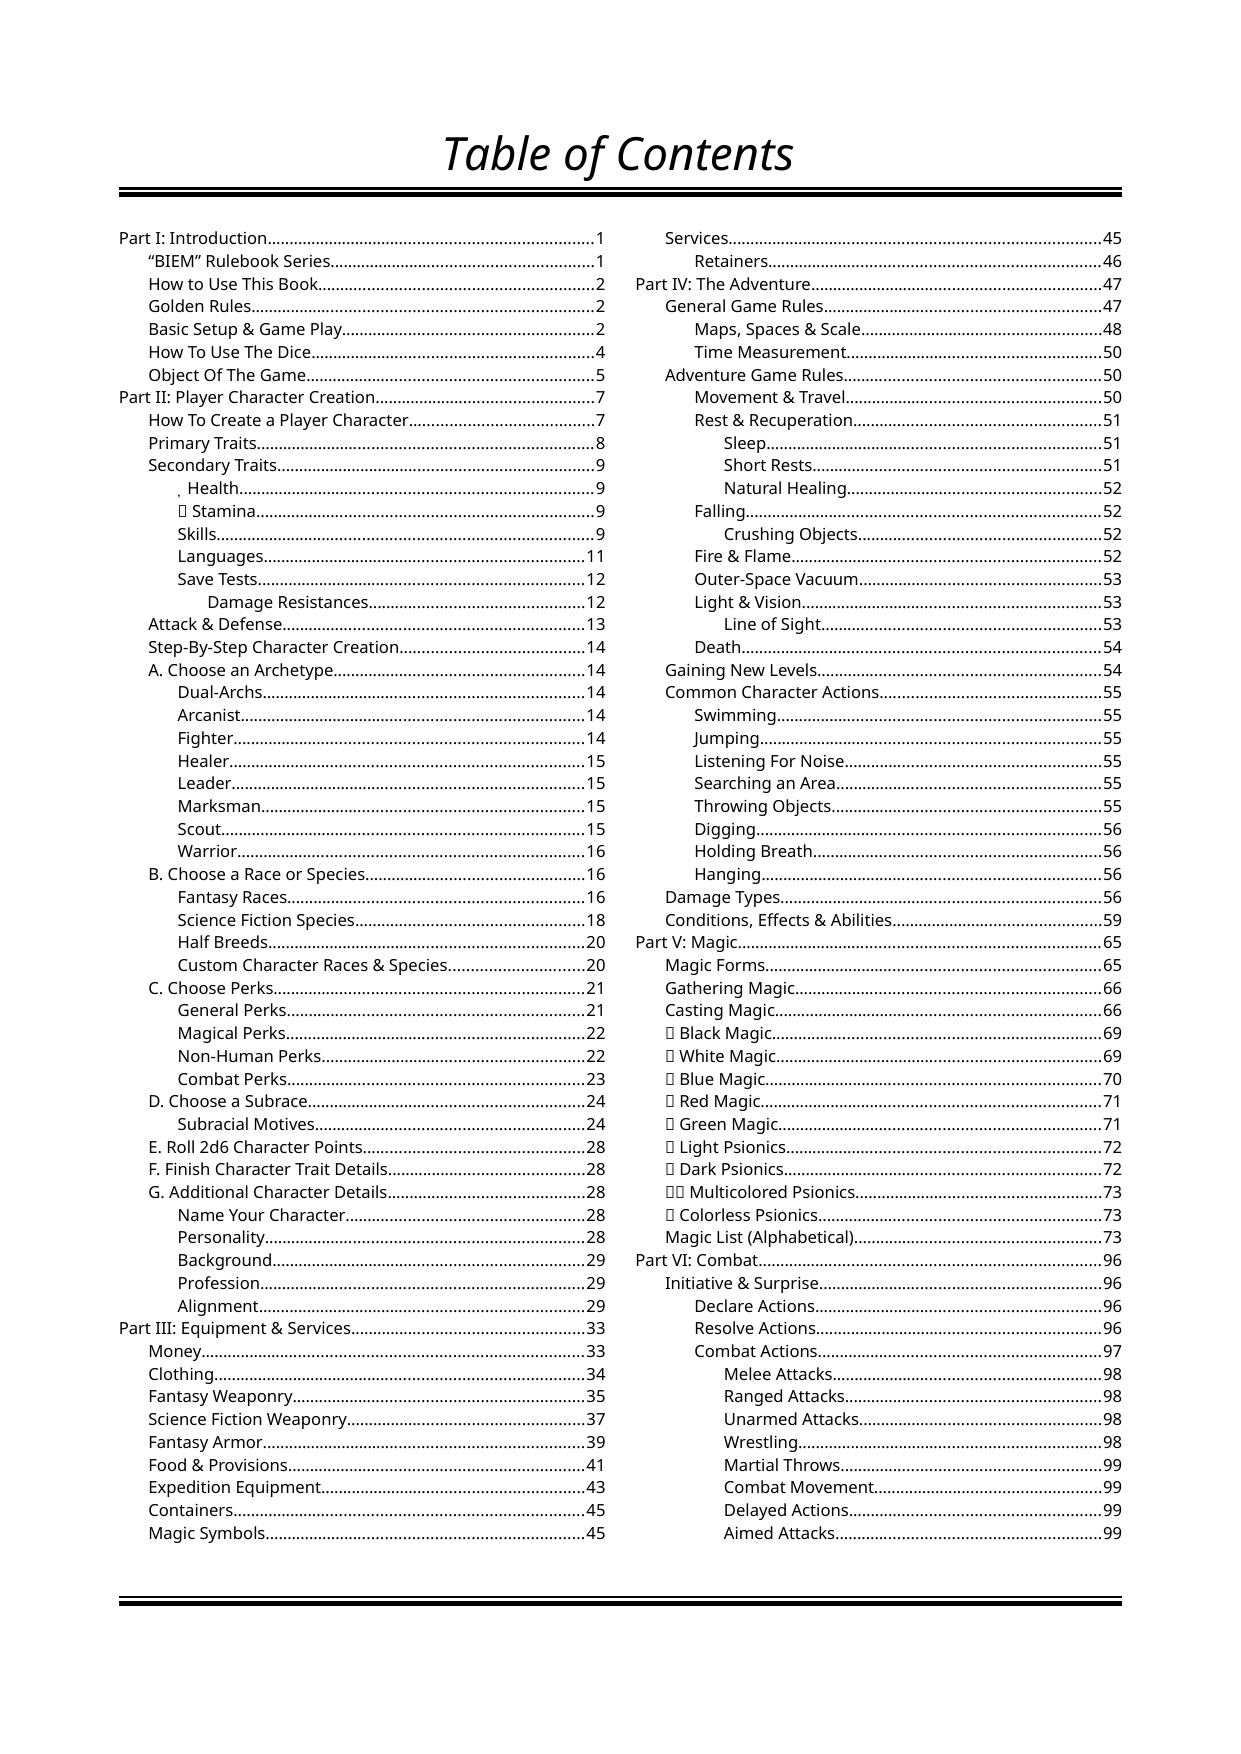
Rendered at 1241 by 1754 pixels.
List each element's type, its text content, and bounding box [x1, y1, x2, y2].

text Retainers 46 [694, 249, 1122, 272]
text  Multicolored Psionics 73 [665, 1181, 1122, 1203]
text Casting Magic 66 [665, 999, 1122, 1022]
text  Light Psionics 72 [665, 1135, 1122, 1158]
text Aimed Attacks 99 [724, 1521, 1122, 1544]
text  Colorless Psionics 73 [665, 1203, 1122, 1226]
text Martial Throws 99 [724, 1453, 1122, 1476]
text Custom Character Races & Species 20 [177, 953, 605, 976]
text Damage Types 56 [665, 885, 1122, 908]
text How To Use The Dice 4 [148, 340, 605, 363]
text “BIEM” Rulebook Series 1 [148, 249, 605, 272]
text Initiative & Surprise 96 [665, 1271, 1122, 1294]
text Save Tests 12 [177, 567, 605, 590]
text Combat Movement 99 [724, 1476, 1122, 1498]
text Light & Vision 53 [694, 590, 1122, 613]
text Adventure Game Rules 50 [665, 363, 1122, 386]
text Food & Provisions 41 [148, 1453, 605, 1476]
text Rest & Recuperation 51 [694, 408, 1122, 431]
text Melee Attacks 98 [724, 1362, 1122, 1385]
text Magic List (Alphabetical) 73 [665, 1226, 1122, 1249]
text Leader 15 [177, 772, 605, 794]
text How To Create a Player Character 7 [148, 408, 605, 431]
text Wrestling 98 [724, 1430, 1122, 1453]
text Gaining New Levels 54 [665, 658, 1122, 681]
text Death 54 [694, 636, 1122, 658]
text Scout 15 [177, 817, 605, 840]
text Warrior 16 [177, 840, 605, 863]
text Non-Human Perks 22 [177, 1044, 605, 1067]
text  Stamina 9 [177, 499, 605, 522]
text Expedition Equipment 43 [148, 1476, 605, 1498]
text Holding Breath 56 [694, 840, 1122, 863]
text  Health 9 [177, 477, 605, 499]
text Object Of The Game 5 [148, 363, 605, 386]
text Time Measurement 50 [694, 340, 1122, 363]
text Magical Perks 22 [177, 1022, 605, 1044]
text Money 33 [148, 1339, 605, 1362]
text Primary Traits 8 [148, 431, 605, 454]
text Part VI: Combat 96 [635, 1249, 1122, 1271]
text Fantasy Races 16 [177, 885, 605, 908]
text A. Choose an Archetype 14 [148, 658, 605, 681]
text Sleep 51 [724, 431, 1122, 454]
text Part III: Equipment & Services 33 [118, 1317, 605, 1339]
text Resolve Actions 96 [694, 1317, 1122, 1339]
text Basic Setup & Game Play 2 [148, 318, 605, 340]
text Outer-Space Vacuum 53 [694, 567, 1122, 590]
text Profession 29 [177, 1271, 605, 1294]
text Clothing 34 [148, 1362, 605, 1385]
text Magic Symbols 45 [148, 1521, 605, 1544]
text Magic Forms 65 [665, 953, 1122, 976]
text Healer 15 [177, 749, 605, 772]
text Hanging 56 [694, 863, 1122, 885]
text Part II: Player Character Creation 7 [118, 386, 605, 408]
text  Black Magic 69 [665, 1022, 1122, 1044]
text Marksman 15 [177, 794, 605, 817]
text  Blue Magic 70 [665, 1067, 1122, 1090]
text How to Use This Book 2 [148, 272, 605, 295]
text Part V: Magic 65 [635, 931, 1122, 953]
text D. Choose a Subrace 24 [148, 1090, 605, 1112]
text Jumping 55 [694, 726, 1122, 749]
text Step-By-Step Character Creation 14 [148, 636, 605, 658]
text Part IV: The Adventure 47 [635, 272, 1122, 295]
text Fighter 14 [177, 726, 605, 749]
text B. Choose a Race or Species 16 [148, 863, 605, 885]
text Languages 11 [177, 545, 605, 567]
text Dual-Archs 14 [177, 681, 605, 704]
text Arcanist 14 [177, 704, 605, 726]
text Containers 45 [148, 1498, 605, 1521]
text Maps, Spaces & Scale 48 [694, 318, 1122, 340]
text Fantasy Armor 39 [148, 1430, 605, 1453]
text Science Fiction Species 18 [177, 908, 605, 931]
text Searching an Area 55 [694, 772, 1122, 794]
text Skills 9 [177, 522, 605, 545]
text Natural Healing 52 [724, 477, 1122, 499]
text Short Rests 51 [724, 454, 1122, 477]
text G. Additional Character Details 28 [148, 1181, 605, 1203]
text  Green Magic 71 [665, 1112, 1122, 1135]
text C. Choose Perks 21 [148, 976, 605, 999]
text Fantasy Weaponry 35 [148, 1385, 605, 1408]
text Combat Actions 97 [694, 1339, 1122, 1362]
text Science Fiction Weaponry 37 [148, 1408, 605, 1430]
text Fire & Flame 52 [694, 545, 1122, 567]
text Ranged Attacks 98 [724, 1385, 1122, 1408]
text Falling 52 [694, 499, 1122, 522]
text Alignment 29 [177, 1294, 605, 1317]
text Part I: Introduction 1 [118, 227, 605, 249]
text Combat Perks 23 [177, 1067, 605, 1090]
text Declare Actions 96 [694, 1294, 1122, 1317]
text Personality 28 [177, 1226, 605, 1249]
text Background 29 [177, 1249, 605, 1271]
text  White Magic 69 [665, 1044, 1122, 1067]
text F. Finish Character Trait Details 28 [148, 1158, 605, 1181]
text Half Breeds 20 [177, 931, 605, 953]
text E. Roll 2d6 Character Points 28 [148, 1135, 605, 1158]
text Name Your Character 28 [177, 1203, 605, 1226]
text Delayed Actions 99 [724, 1498, 1122, 1521]
text Line of Sight 53 [724, 613, 1122, 636]
text Crushing Objects 52 [724, 522, 1122, 545]
text Throwing Objects 55 [694, 794, 1122, 817]
text Services 45 [665, 227, 1122, 249]
text General Game Rules 47 [665, 295, 1122, 318]
text Secondary Traits 9 [148, 454, 605, 477]
text Golden Rules 2 [148, 295, 605, 318]
text Attack & Defense 13 [148, 613, 605, 636]
text Gathering Magic 66 [665, 976, 1122, 999]
text Swimming 55 [694, 704, 1122, 726]
text Digging 56 [694, 817, 1122, 840]
text Listening For Noise 55 [694, 749, 1122, 772]
text Unarmed Attacks 98 [724, 1408, 1122, 1430]
text General Perks 21 [177, 999, 605, 1022]
text  Dark Psionics 72 [665, 1158, 1122, 1181]
text  Red Magic 71 [665, 1090, 1122, 1112]
text Conditions, Effects & Abilities 59 [665, 908, 1122, 931]
text Subracial Motives 24 [177, 1112, 605, 1135]
text Common Character Actions 55 [665, 681, 1122, 704]
text Movement & Travel 50 [694, 386, 1122, 408]
text Damage Resistances 12 [207, 590, 605, 613]
